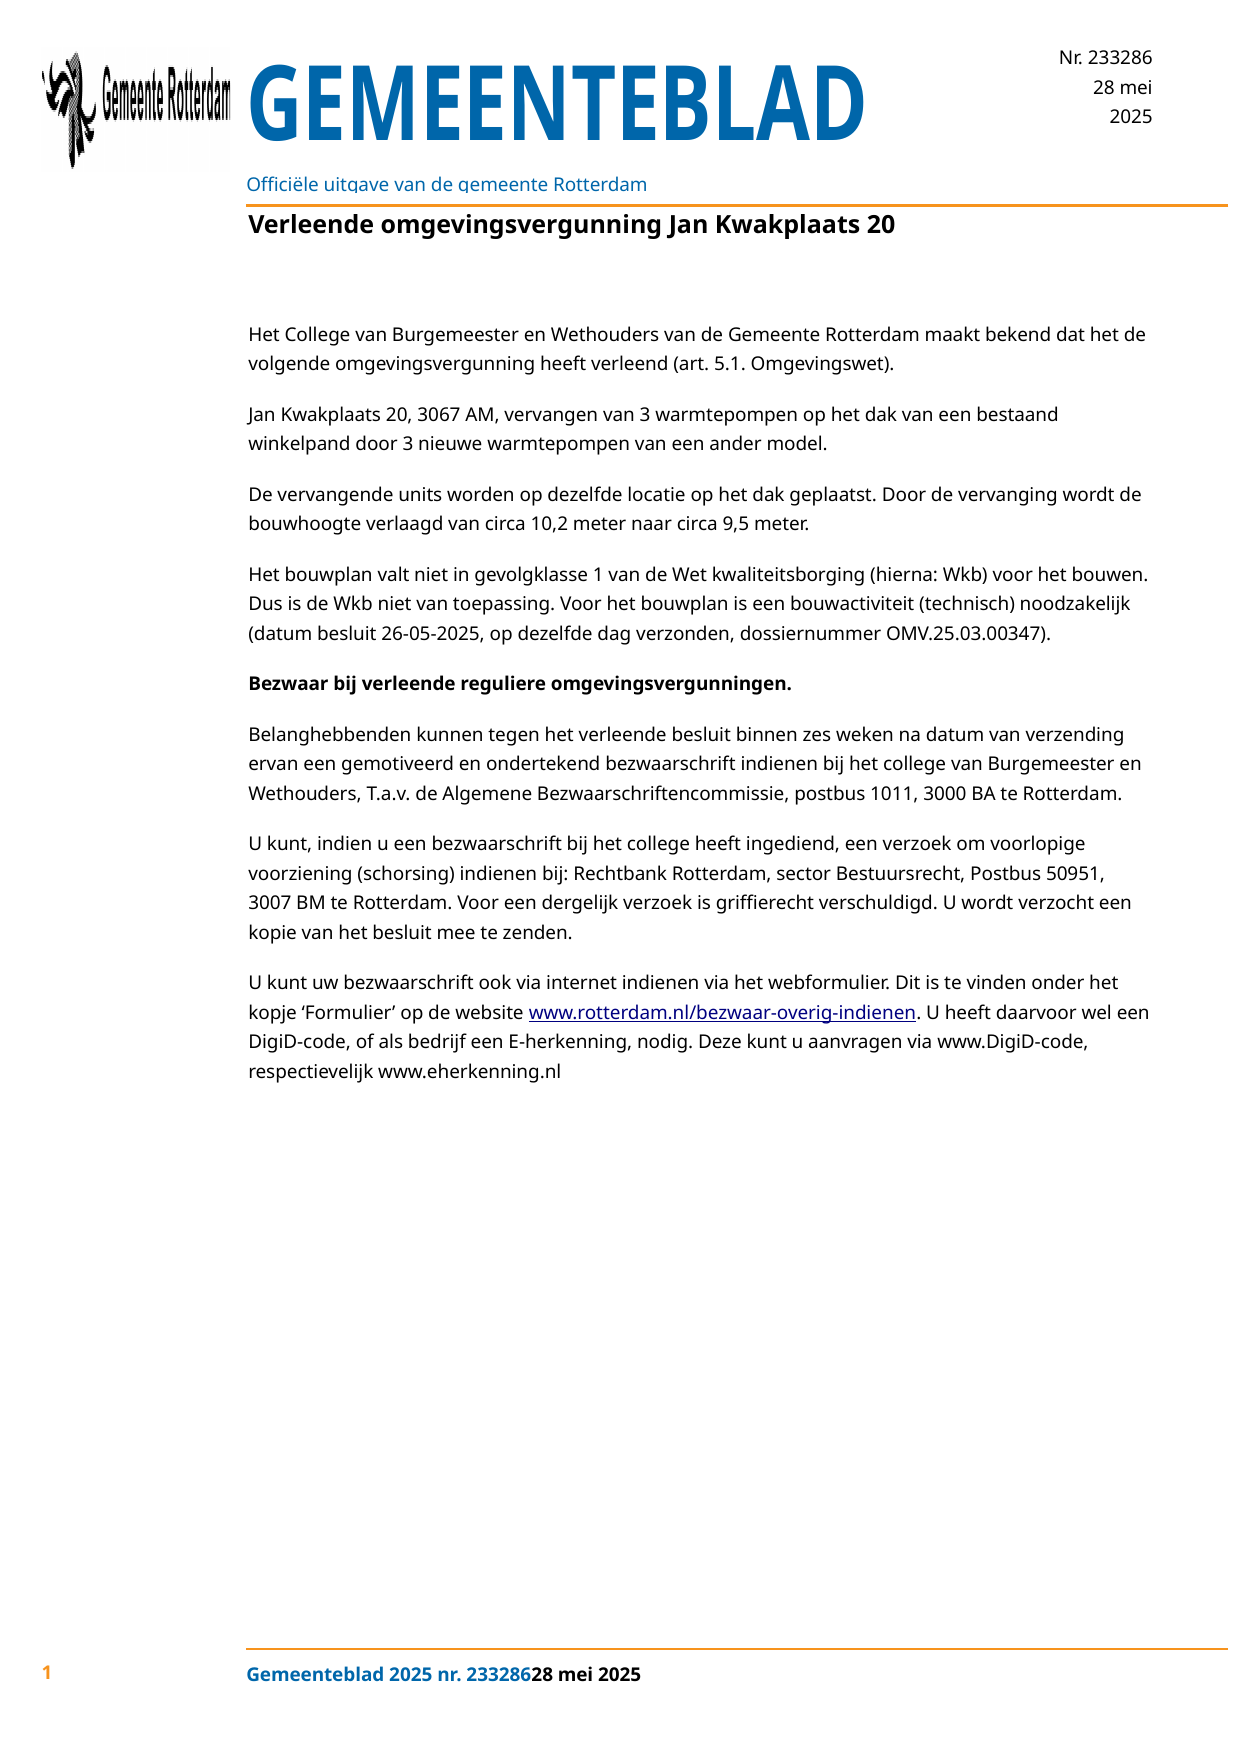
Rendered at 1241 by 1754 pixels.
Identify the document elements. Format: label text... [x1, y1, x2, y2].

text Bezwaar bij verleende reguliere omgevingsvergunningen. [248, 670, 1152, 696]
text Het College van Burgemeester en Wethouders van de Gemeente Rotterdam maakt bekend dat het de volgende omgevingsvergunning heeft verleend (art. 5.1. Omgevingswet). [248, 321, 1152, 376]
text Belanghebbenden kunnen tegen het verleende besluit binnen zes weken na datum van verzending ervan een gemotiveerd en ondertekend bezwaarschrift indienen bij het college van Burgemeester en Wethouders, T.a.v. de Algemene Bezwaarschriftencommissie, postbus 1011, 3000 BA te Rotterdam. [248, 721, 1152, 806]
text U kunt, indien u een bezwaarschrift bij het college heeft ingediend, een verzoek om voorlopige voorziening (schorsing) indienen bij: Rechtbank Rotterdam, sector Bestuursrecht, Postbus 50951, 3007 BM te Rotterdam. Voor een dergelijk verzoek is griffierecht verschuldigd. U wordt verzocht een kopie van het besluit mee te zenden. [248, 830, 1152, 945]
picture [41, 47, 231, 172]
text Het bouwplan valt niet in gevolgklasse 1 van de Wet kwaliteitsborging (hierna: Wkb) voor het bouwen. Dus is de Wkb niet van toepassing. Voor het bouwplan is een bouwactiviteit (technisch) noodzakelijk (datum besluit 26-05-2025, op dezelfde dag verzonden, dossiernummer OMV.25.03.00347). [248, 561, 1152, 646]
text Jan Kwakplaats 20, 3067 AM, vervangen van 3 warmtepompen op het dak van een bestaand winkelpand door 3 nieuwe warmtepompen van een ander model. [248, 401, 1152, 456]
text U kunt uw bezwaarschrift ook via internet indienen via het webformulier. Dit is te vinden onder het kopje ‘Formulier’ op de website www.rotterdam.nl/bezwaar-overig-indienen. U heeft daarvoor wel een DigiD-code, of als bedrijf een E-herkenning, nodig. Deze kunt u aanvragen via www.DigiD-code, respectievelijk www.eherkenning.nl [248, 969, 1152, 1084]
text De vervangende units worden op dezelfde locatie op het dak geplaatst. Door de vervanging wordt de bouwhoogte verlaagd van circa 10,2 meter naar circa 9,5 meter. [248, 481, 1152, 536]
text Verleende omgevingsvergunning Jan Kwakplaats 20 [248, 207, 1152, 241]
